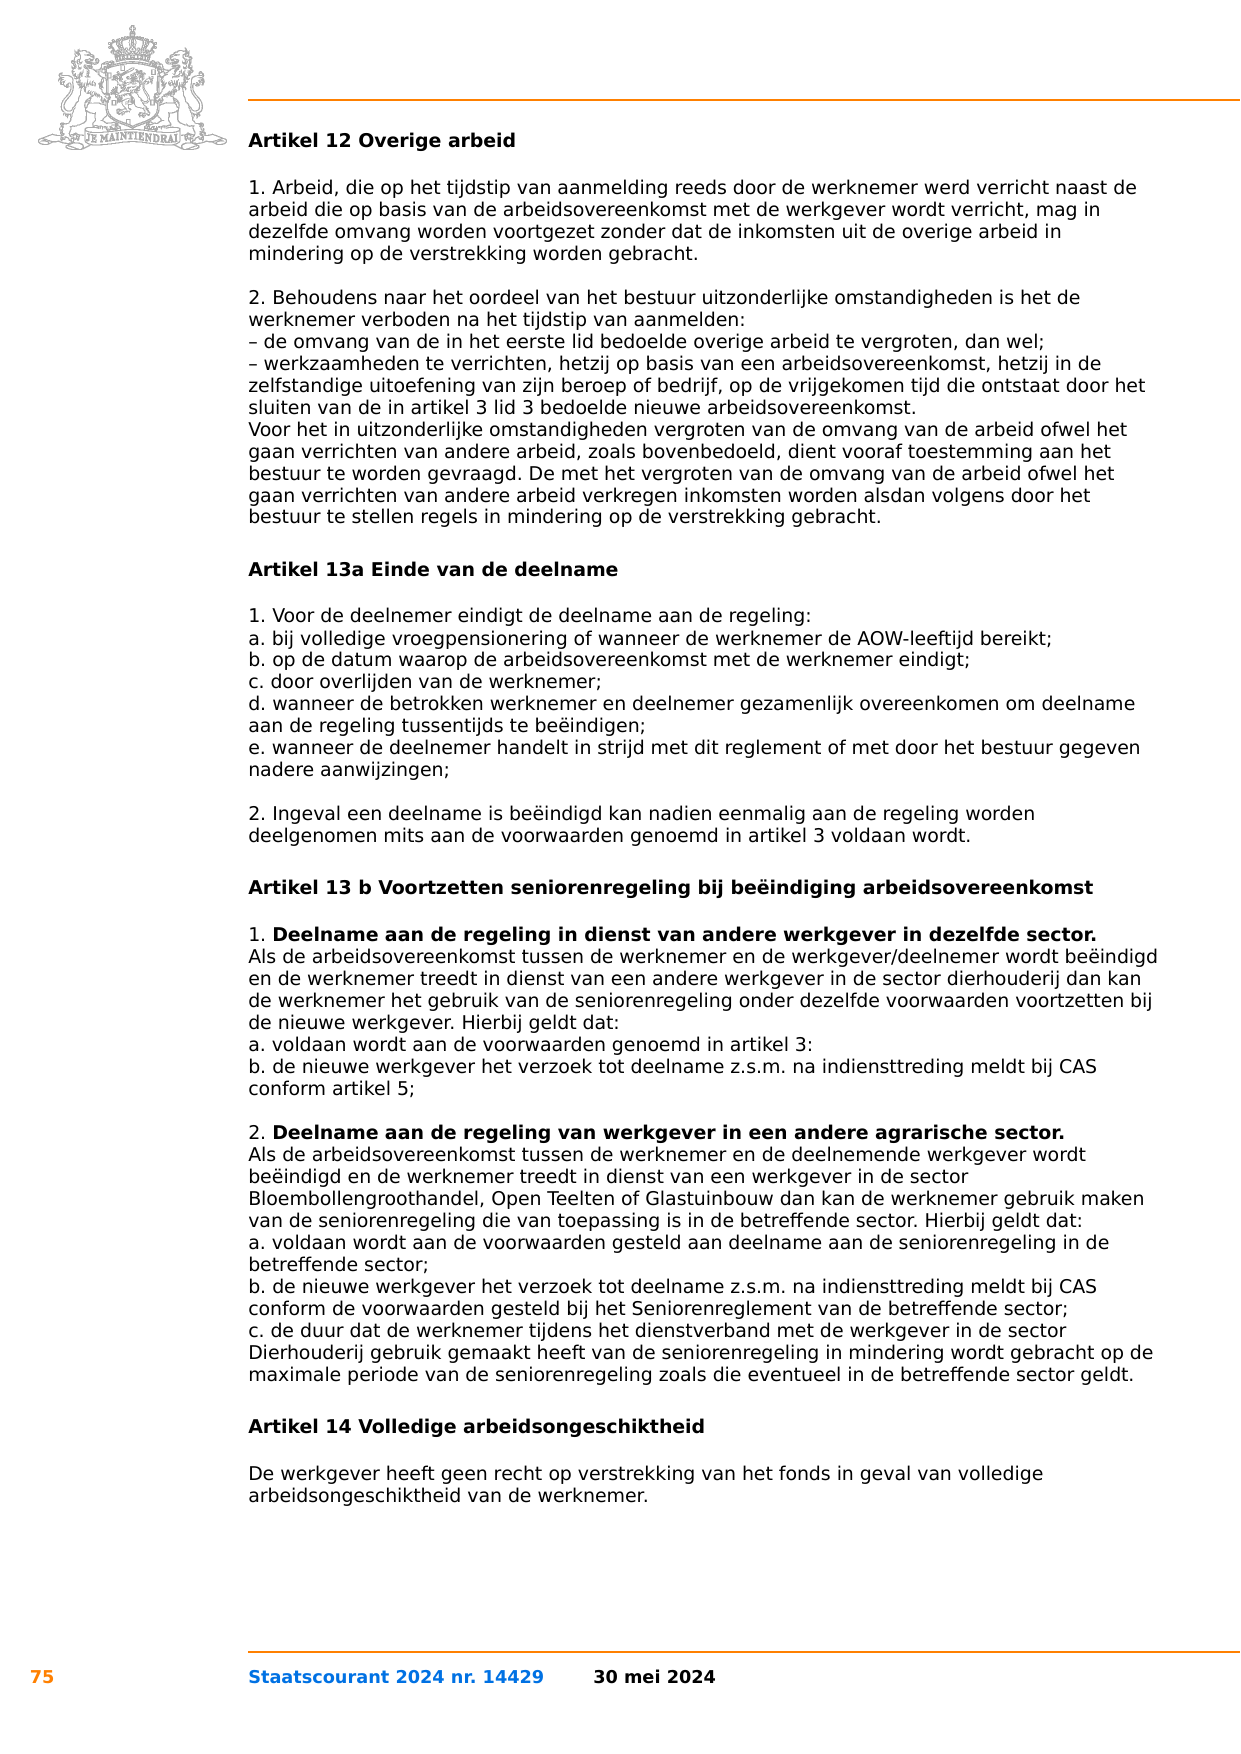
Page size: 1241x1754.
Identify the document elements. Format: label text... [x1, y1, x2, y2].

text a. voldaan wordt aan de voorwaarden gesteld aan deelname aan de seniorenregeling in de betreffende sector; [248, 1232, 1163, 1276]
text a. voldaan wordt aan de voorwaarden genoemd in artikel 3: [248, 1034, 1163, 1056]
text b. op de datum waarop de arbeidsovereenkomst met de werknemer eindigt; [248, 649, 1163, 671]
text Als de arbeidsovereenkomst tussen de werknemer en de werkgever/deelnemer wordt beëindigd en de werknemer treedt in dienst van een andere werkgever in de sector dierhouderij dan kan de werknemer het gebruik van de seniorenregeling onder dezelfde voorwaarden voortzetten bij de nieuwe werkgever. Hierbij geldt dat: [248, 946, 1163, 1034]
text 1. Arbeid, die op het tijdstip van aanmelding reeds door de werknemer werd verricht naast de arbeid die op basis van de arbeidsovereenkomst met de werkgever wordt verricht, mag in dezelfde omvang worden voortgezet zonder dat de inkomsten uit de overige arbeid in mindering op de verstrekking worden gebracht. [248, 177, 1163, 265]
text 2. Ingeval een deelname is beëindigd kan nadien eenmalig aan de regeling worden deelgenomen mits aan de voorwaarden genoemd in artikel 3 voldaan wordt. [248, 803, 1163, 847]
subtitle Artikel 14 Volledige arbeidsongeschiktheid [248, 1416, 1163, 1437]
text b. de nieuwe werkgever het verzoek tot deelname z.s.m. na indiensttreding meldt bij CAS conform artikel 5; [248, 1056, 1163, 1100]
subtitle Artikel 13a Einde van de deelname [248, 558, 1163, 580]
text a. bij volledige vroegpensionering of wanneer de werknemer de AOW-leeftijd bereikt; [248, 627, 1163, 649]
picture [38, 25, 227, 150]
text Als de arbeidsovereenkomst tussen de werknemer en de deelnemende werkgever wordt beëindigd en de werknemer treedt in dienst van een werkgever in de sector Bloembollengroothandel, Open Teelten of Glastuinbouw dan kan de werknemer gebruik maken van de seniorenregeling die van toepassing is in de betreffende sector. Hierbij geldt dat: [248, 1144, 1163, 1232]
text De werkgever heeft geen recht op verstrekking van het fonds in geval van volledige arbeidsongeschiktheid van de werknemer. [248, 1462, 1163, 1506]
subtitle Artikel 13 b Voortzetten seniorenregeling bij beëindiging arbeidsovereenkomst [248, 877, 1163, 899]
text 2. Deelname aan de regeling van werkgever in een andere agrarische sector. [248, 1122, 1163, 1144]
text – werkzaamheden te verrichten, hetzij op basis van een arbeidsovereenkomst, hetzij in de zelfstandige uitoefening van zijn beroep of bedrijf, op de vrijgekomen tijd die ontstaat door het sluiten van de in artikel 3 lid 3 bedoelde nieuwe arbeidsovereenkomst. [248, 353, 1163, 418]
text c. de duur dat de werknemer tijdens het dienstverband met de werkgever in de sector Dierhouderij gebruik gemaakt heeft van de seniorenregeling in mindering wordt gebracht op de maximale periode van de seniorenregeling zoals die eventueel in de betreffende sector geldt. [248, 1319, 1163, 1386]
text 2. Behoudens naar het oordeel van het bestuur uitzonderlijke omstandigheden is het de werknemer verboden na het tijdstip van aanmelden: [248, 287, 1163, 331]
text – de omvang van de in het eerste lid bedoelde overige arbeid te vergroten, dan wel; [248, 331, 1163, 353]
text 1. Voor de deelnemer eindigt de deelname aan de regeling: [248, 605, 1163, 627]
text c. door overlijden van de werknemer; [248, 671, 1163, 693]
text Voor het in uitzonderlijke omstandigheden vergroten van de omvang van de arbeid ofwel het gaan verrichten van andere arbeid, zoals bovenbedoeld, dient vooraf toestemming aan het bestuur te worden gevraagd. De met het vergroten van de omvang van de arbeid ofwel het gaan verrichten van andere arbeid verkregen inkomsten worden alsdan volgens door het bestuur te stellen regels in mindering op de verstrekking gebracht. [248, 418, 1163, 528]
text e. wanneer de deelnemer handelt in strijd met dit reglement of met door het bestuur gegeven nadere aanwijzingen; [248, 737, 1163, 781]
text 1. Deelname aan de regeling in dienst van andere werkgever in dezelfde sector. [248, 924, 1163, 946]
text b. de nieuwe werkgever het verzoek tot deelname z.s.m. na indiensttreding meldt bij CAS conform de voorwaarden gesteld bij het Seniorenreglement van de betreffende sector; [248, 1276, 1163, 1319]
text d. wanneer de betrokken werknemer en deelnemer gezamenlijk overeenkomen om deelname aan de regeling tussentijds te beëindigen; [248, 693, 1163, 737]
subtitle Artikel 12 Overige arbeid [248, 130, 1163, 152]
